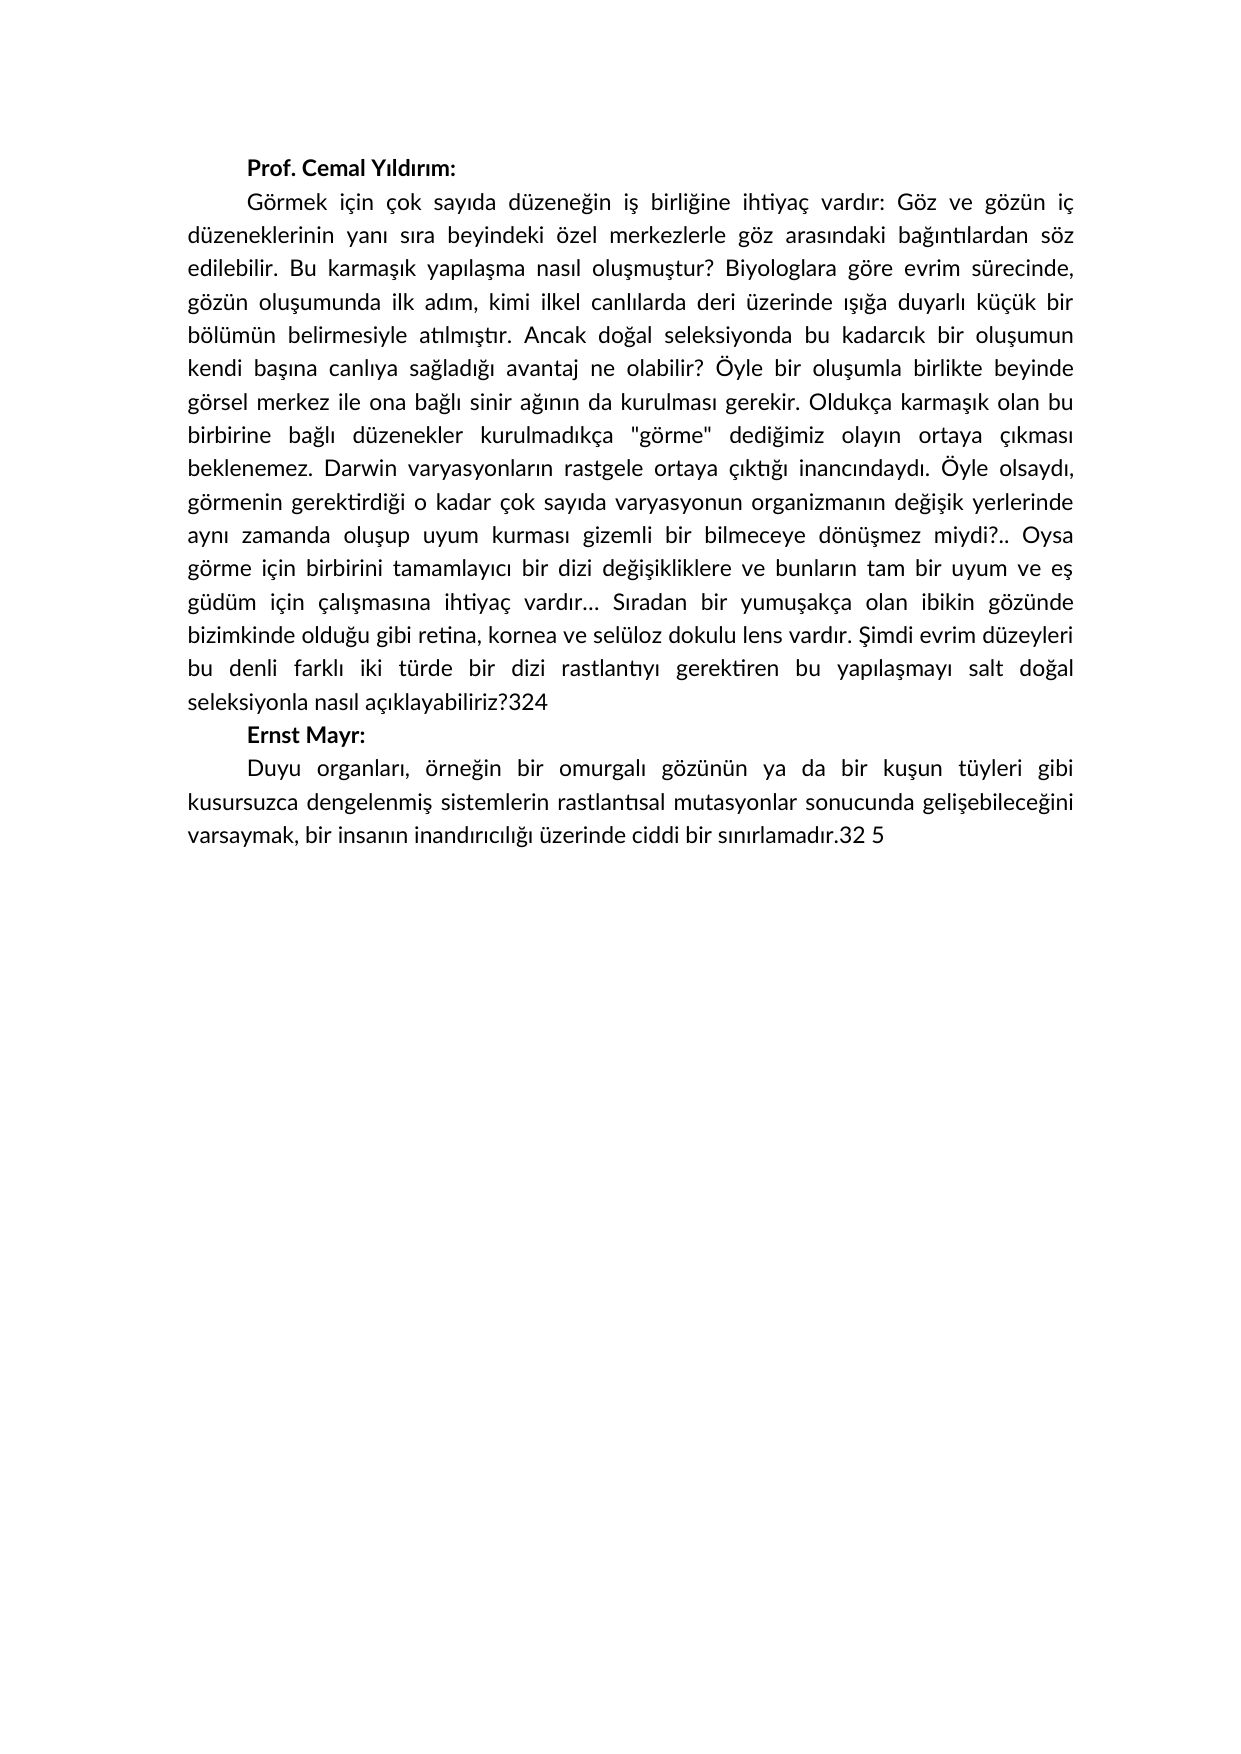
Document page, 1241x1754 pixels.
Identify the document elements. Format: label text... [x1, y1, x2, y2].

text Prof. Cemal Yıldırım: [187, 150, 1075, 183]
text Görmek için çok sayıda düzeneğin iş birliğine ihtiyaç vardır: Göz ve gözün iç düzeneklerinin yanı sıra beyindeki özel merkezlerle göz arasındaki bağıntılardan söz edilebilir. Bu karmaşık yapılaşma nasıl oluşmuştur? Biyologlara göre evrim sürecinde, gözün oluşumunda ilk adım, kimi ilkel canlılarda deri üzerinde ışığa duyarlı küçük bir bölümün belirmesiyle atılmıştır. Ancak doğal seleksiyonda bu kadarcık bir oluşumun kendi başına canlıya sağladığı avantaj ne olabilir? Öyle bir oluşumla birlikte beyinde görsel merkez ile ona bağlı sinir ağının da kurulması gerekir. Oldukça karmaşık olan bu birbirine bağlı düzenekler kurulmadıkça "görme" dediğimiz olayın ortaya çıkması beklenemez. Darwin varyasyonların rastgele ortaya çıktığı inancındaydı. Öyle olsaydı, görmenin gerektirdiği o kadar çok sayıda varyasyonun organizmanın değişik yerlerinde aynı zamanda oluşup uyum kurması gizemli bir bilmeceye dönüşmez miydi?.. Oysa görme için birbirini tamamlayıcı bir dizi değişikliklere ve bunların tam bir uyum ve eş güdüm için çalışmasına ihtiyaç vardır… Sıradan bir yumuşakça olan ibikin gözünde bizimkinde olduğu gibi retina, kornea ve selüloz dokulu lens vardır. Şimdi evrim düzeyleri bu denli farklı iki türde bir dizi rastlantıyı gerektiren bu yapılaşmayı salt doğal seleksiyonla nasıl açıklayabiliriz?324 [187, 183, 1075, 717]
text Ernst Mayr: [187, 717, 1075, 750]
text Duyu organları, örneğin bir omurgalı gözünün ya da bir kuşun tüyleri gibi kusursuzca dengelenmiş sistemlerin rastlantısal mutasyonlar sonucunda gelişebileceğini varsaymak, bir insanın inandırıcılığı üzerinde ciddi bir sınırlamadır.32 5 [187, 750, 1075, 850]
